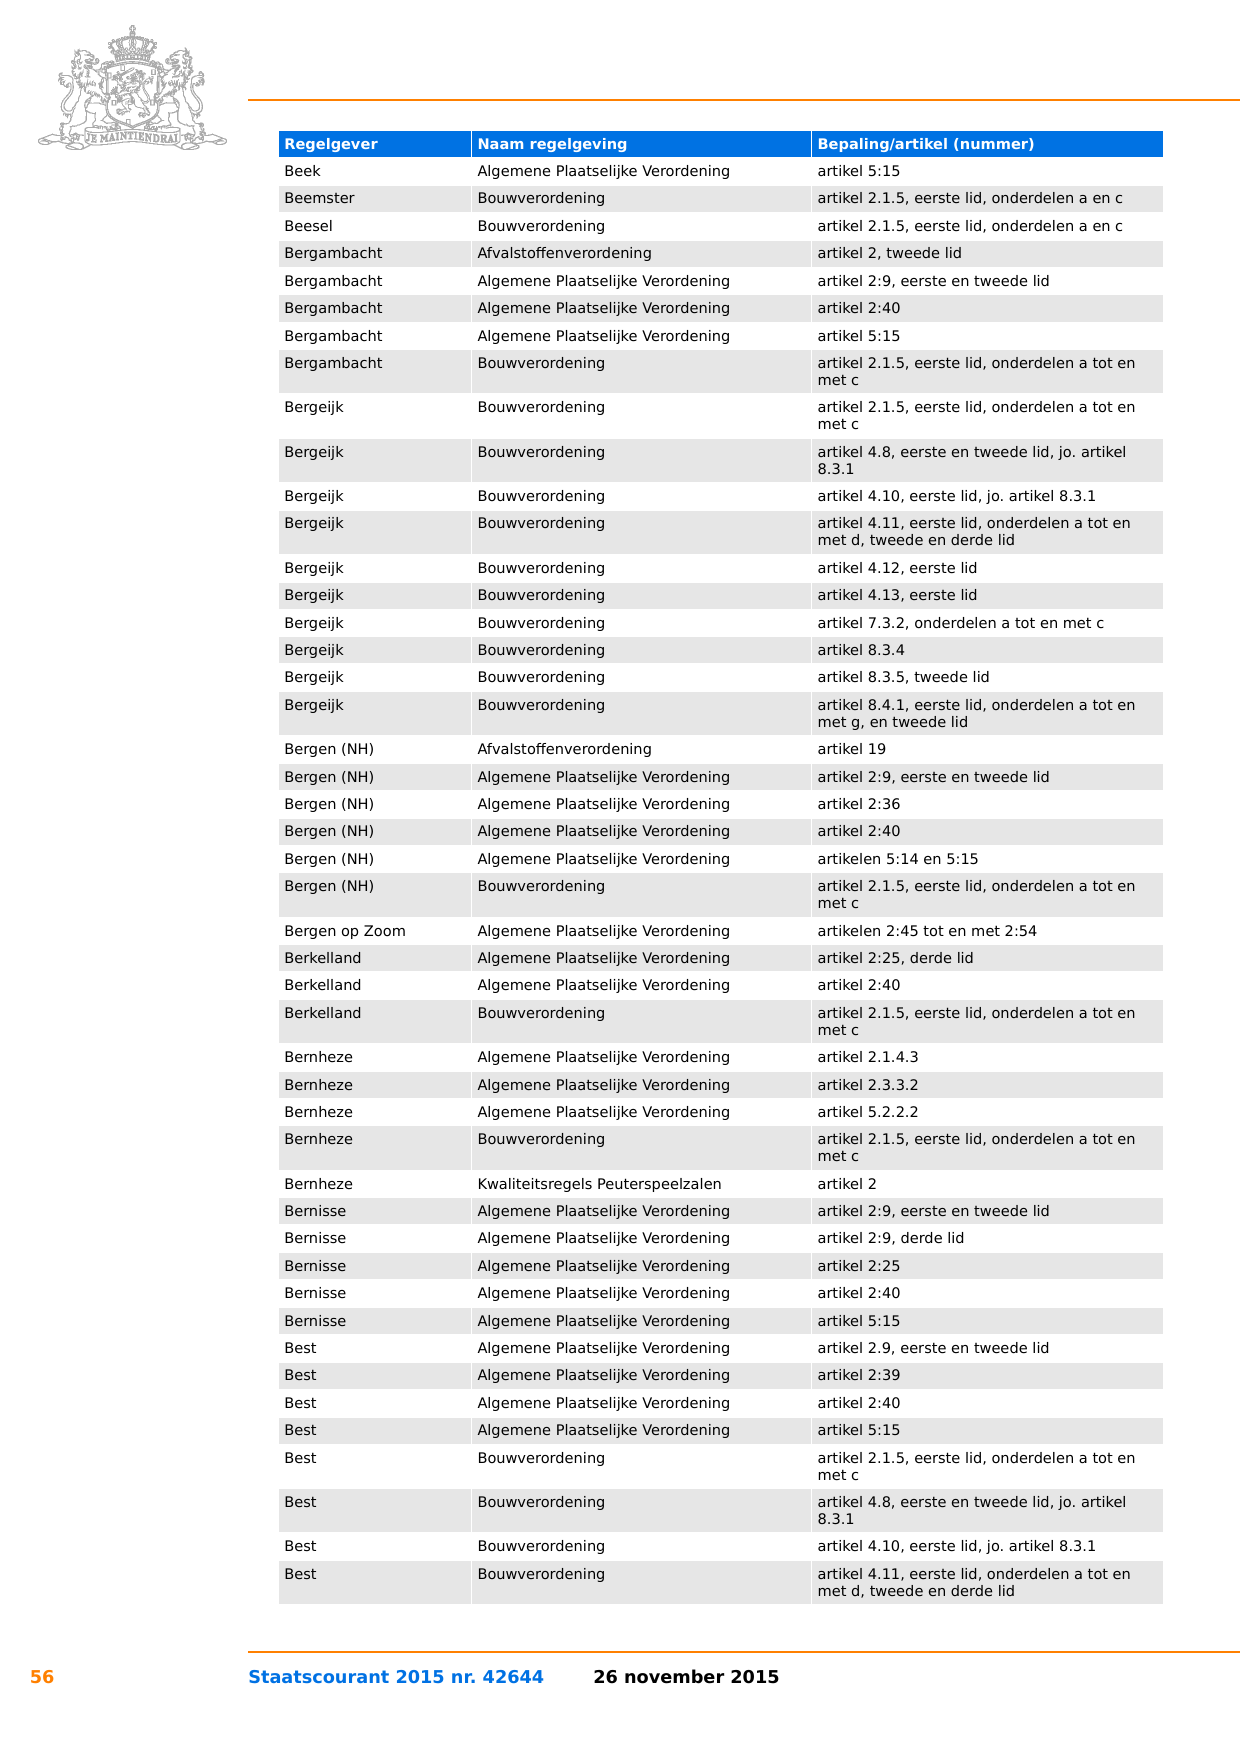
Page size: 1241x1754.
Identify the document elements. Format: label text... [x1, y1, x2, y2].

table_cell artikel 2:40 [812, 1390, 1163, 1416]
table_cell Bouwverordening [472, 1126, 811, 1170]
table_cell Algemene Plaatselijke Verordening [472, 1099, 811, 1125]
table_cell Beek [279, 158, 471, 185]
table_cell artikel 2.3.3.2 [812, 1072, 1163, 1098]
table_cell Bernheze [279, 1171, 471, 1197]
table_cell artikel 2:40 [812, 819, 1163, 845]
table_cell Bergeijk [279, 665, 471, 691]
table_cell Best [279, 1363, 471, 1389]
table_cell Algemene Plaatselijke Verordening [472, 1335, 811, 1362]
table_cell Algemene Plaatselijke Verordening [472, 1418, 811, 1444]
table_cell Bergeijk [279, 511, 471, 554]
table_cell Best [279, 1390, 471, 1416]
table_cell Algemene Plaatselijke Verordening [472, 918, 811, 944]
table_cell Algemene Plaatselijke Verordening [472, 158, 811, 185]
table_cell Best [279, 1335, 471, 1362]
table_cell artikel 4.13, eerste lid [812, 583, 1163, 609]
table_cell Bouwverordening [472, 610, 811, 636]
table_cell Bouwverordening [472, 555, 811, 581]
table_cell Bergen op Zoom [279, 918, 471, 944]
table_cell artikel 8.3.5, tweede lid [812, 665, 1163, 691]
table_cell Bergeijk [279, 583, 471, 609]
table_cell Algemene Plaatselijke Verordening [472, 1280, 811, 1307]
table_cell artikel 2, tweede lid [812, 241, 1163, 267]
table_cell Algemene Plaatselijke Verordening [472, 323, 811, 349]
table_cell artikel 2:40 [812, 1280, 1163, 1307]
table_header Naam regelgeving [472, 131, 811, 157]
table_cell artikel 8.4.1, eerste lid, onderdelen a tot en met g, en tweede lid [812, 692, 1163, 735]
table_cell Algemene Plaatselijke Verordening [472, 1226, 811, 1252]
table_cell Beemster [279, 186, 471, 212]
table_cell Best [279, 1418, 471, 1444]
table_cell Berkelland [279, 1000, 471, 1043]
table_cell Kwaliteitsregels Peuterspeelzalen [472, 1171, 811, 1197]
table_cell artikel 5:15 [812, 1308, 1163, 1334]
table_cell artikel 2:25, derde lid [812, 945, 1163, 971]
table_cell Bouwverordening [472, 439, 811, 482]
table_cell artikel 2.1.5, eerste lid, onderdelen a tot en met c [812, 873, 1163, 917]
table_cell Bernisse [279, 1226, 471, 1252]
table_cell Best [279, 1445, 471, 1488]
table_cell Beesel [279, 213, 471, 239]
table_cell artikel 8.3.4 [812, 637, 1163, 663]
table_cell Bouwverordening [472, 637, 811, 663]
table_cell Bergambacht [279, 350, 471, 393]
table_cell Algemene Plaatselijke Verordening [472, 846, 811, 872]
table_cell Bergeijk [279, 395, 471, 438]
table_cell artikel 7.3.2, onderdelen a tot en met c [812, 610, 1163, 636]
table_cell Algemene Plaatselijke Verordening [472, 1390, 811, 1416]
table_cell Best [279, 1489, 471, 1532]
table_cell Bergen (NH) [279, 764, 471, 790]
table_cell artikel 4.8, eerste en tweede lid, jo. artikel 8.3.1 [812, 439, 1163, 482]
table_cell Bouwverordening [472, 186, 811, 212]
table_cell Bergambacht [279, 268, 471, 294]
table_cell artikel 2 [812, 1171, 1163, 1197]
table_cell Algemene Plaatselijke Verordening [472, 1198, 811, 1224]
table_cell Algemene Plaatselijke Verordening [472, 295, 811, 322]
table_cell Bergeijk [279, 483, 471, 509]
table_cell artikel 4.10, eerste lid, jo. artikel 8.3.1 [812, 483, 1163, 509]
table_cell Best [279, 1561, 471, 1604]
table_cell Bernheze [279, 1126, 471, 1170]
table_cell Bouwverordening [472, 873, 811, 917]
table_cell Bergeijk [279, 439, 471, 482]
table_cell Bergeijk [279, 610, 471, 636]
table_cell Algemene Plaatselijke Verordening [472, 1363, 811, 1389]
table_cell artikelen 2:45 tot en met 2:54 [812, 918, 1163, 944]
table_cell Bernisse [279, 1198, 471, 1224]
table_cell artikelen 5:14 en 5:15 [812, 846, 1163, 872]
table_cell artikel 2.1.5, eerste lid, onderdelen a tot en met c [812, 350, 1163, 393]
table_cell artikel 2.1.5, eerste lid, onderdelen a tot en met c [812, 1000, 1163, 1043]
table_cell Bergen (NH) [279, 791, 471, 817]
picture [38, 25, 227, 150]
table_cell Best [279, 1534, 471, 1560]
table_cell artikel 5:15 [812, 323, 1163, 349]
table_cell Algemene Plaatselijke Verordening [472, 973, 811, 999]
table_cell artikel 2.1.4.3 [812, 1044, 1163, 1071]
table_cell Bouwverordening [472, 511, 811, 554]
table_cell artikel 5.2.2.2 [812, 1099, 1163, 1125]
table_cell artikel 2:36 [812, 791, 1163, 817]
table_cell Afvalstoffenverordening [472, 736, 811, 763]
table_cell Bernheze [279, 1044, 471, 1071]
table_cell artikel 2:9, eerste en tweede lid [812, 1198, 1163, 1224]
table_cell Bouwverordening [472, 583, 811, 609]
table_cell artikel 2.1.5, eerste lid, onderdelen a tot en met c [812, 395, 1163, 438]
table_cell artikel 4.10, eerste lid, jo. artikel 8.3.1 [812, 1534, 1163, 1560]
table_cell Bouwverordening [472, 1489, 811, 1532]
table_cell Bouwverordening [472, 1000, 811, 1043]
table_cell Bernheze [279, 1099, 471, 1125]
table_cell artikel 2.9, eerste en tweede lid [812, 1335, 1163, 1362]
table_cell Algemene Plaatselijke Verordening [472, 819, 811, 845]
table_cell Bernisse [279, 1253, 471, 1279]
table_cell artikel 4.8, eerste en tweede lid, jo. artikel 8.3.1 [812, 1489, 1163, 1532]
table_cell Algemene Plaatselijke Verordening [472, 1308, 811, 1334]
table_cell artikel 2:40 [812, 295, 1163, 322]
table_cell Bouwverordening [472, 350, 811, 393]
table_cell Algemene Plaatselijke Verordening [472, 1044, 811, 1071]
table_cell Bergen (NH) [279, 846, 471, 872]
table_cell Algemene Plaatselijke Verordening [472, 268, 811, 294]
table_cell artikel 2:40 [812, 973, 1163, 999]
table_cell Bergambacht [279, 241, 471, 267]
table_cell artikel 2.1.5, eerste lid, onderdelen a en c [812, 186, 1163, 212]
table_cell artikel 4.12, eerste lid [812, 555, 1163, 581]
table_cell Algemene Plaatselijke Verordening [472, 764, 811, 790]
table_cell artikel 2:9, eerste en tweede lid [812, 268, 1163, 294]
table_header Regelgever [279, 131, 471, 157]
table_cell Berkelland [279, 973, 471, 999]
table_cell artikel 5:15 [812, 158, 1163, 185]
table_cell artikel 19 [812, 736, 1163, 763]
table_cell Bergen (NH) [279, 873, 471, 917]
table_cell artikel 5:15 [812, 1418, 1163, 1444]
table_cell artikel 2:39 [812, 1363, 1163, 1389]
table_cell Algemene Plaatselijke Verordening [472, 945, 811, 971]
table_cell artikel 2.1.5, eerste lid, onderdelen a tot en met c [812, 1445, 1163, 1488]
table_cell Bergeijk [279, 637, 471, 663]
table_cell artikel 4.11, eerste lid, onderdelen a tot en met d, tweede en derde lid [812, 511, 1163, 554]
table_cell Bouwverordening [472, 1534, 811, 1560]
table_cell Afvalstoffenverordening [472, 241, 811, 267]
table_cell Algemene Plaatselijke Verordening [472, 1253, 811, 1279]
table_cell Bouwverordening [472, 213, 811, 239]
table_cell Bouwverordening [472, 692, 811, 735]
table_cell artikel 2.1.5, eerste lid, onderdelen a en c [812, 213, 1163, 239]
table_cell Algemene Plaatselijke Verordening [472, 1072, 811, 1098]
table_cell Bergeijk [279, 692, 471, 735]
table_cell Bergeijk [279, 555, 471, 581]
table_cell Bouwverordening [472, 665, 811, 691]
table_header Bepaling/artikel (nummer) [812, 131, 1163, 157]
table_cell artikel 2:9, derde lid [812, 1226, 1163, 1252]
table_cell Bouwverordening [472, 395, 811, 438]
table_cell Bergambacht [279, 295, 471, 322]
table_cell artikel 2:25 [812, 1253, 1163, 1279]
table_cell Algemene Plaatselijke Verordening [472, 791, 811, 817]
table_cell Bernheze [279, 1072, 471, 1098]
table_cell Bouwverordening [472, 1445, 811, 1488]
table_cell Bernisse [279, 1280, 471, 1307]
table_cell Bergen (NH) [279, 819, 471, 845]
table_cell Bouwverordening [472, 483, 811, 509]
table_cell Bouwverordening [472, 1561, 811, 1604]
table_cell artikel 4.11, eerste lid, onderdelen a tot en met d, tweede en derde lid [812, 1561, 1163, 1604]
table_cell Berkelland [279, 945, 471, 971]
table_cell Bernisse [279, 1308, 471, 1334]
table_cell Bergen (NH) [279, 736, 471, 763]
table_cell artikel 2:9, eerste en tweede lid [812, 764, 1163, 790]
table_cell Bergambacht [279, 323, 471, 349]
table_cell artikel 2.1.5, eerste lid, onderdelen a tot en met c [812, 1126, 1163, 1170]
